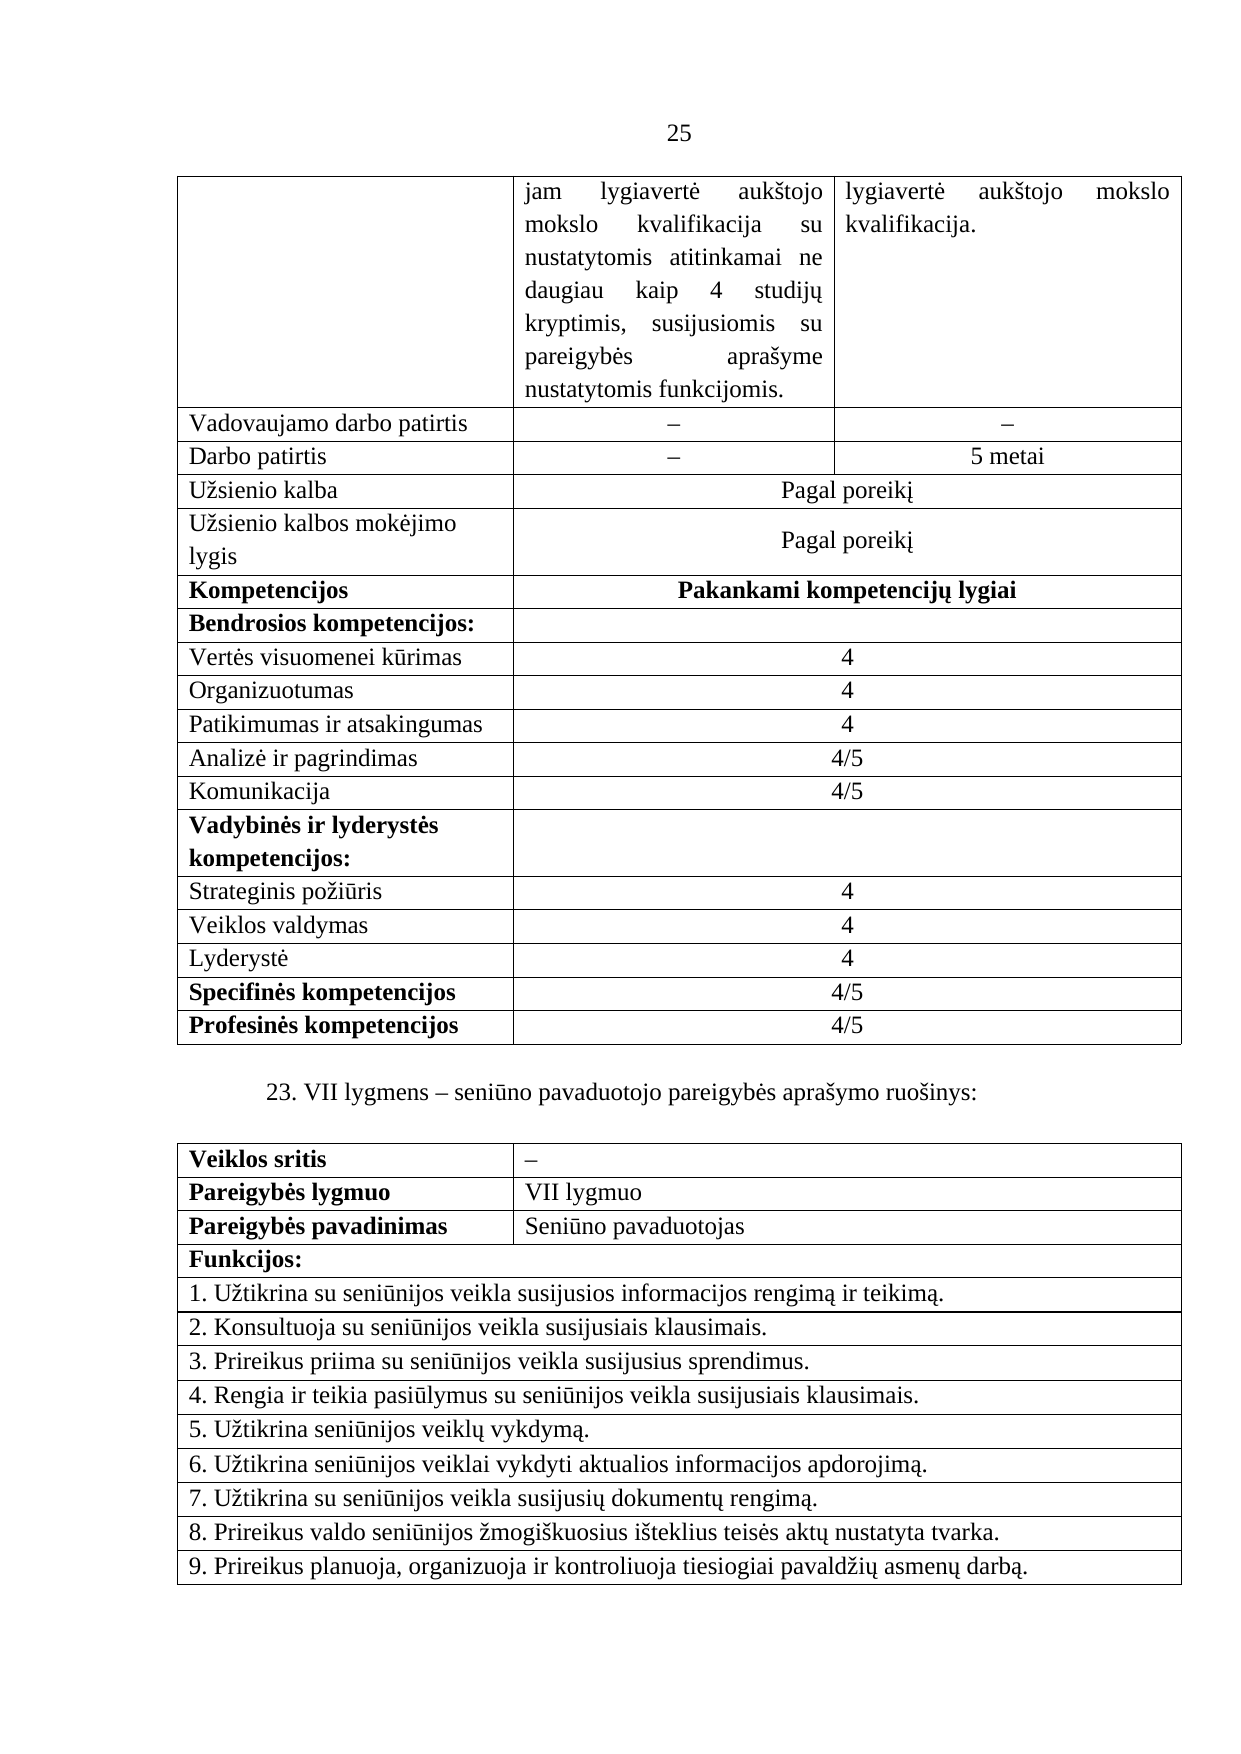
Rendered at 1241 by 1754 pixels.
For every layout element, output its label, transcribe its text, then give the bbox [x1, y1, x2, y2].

table_cell jam lygiavertė aukštojo mokslo kvalifikacija su nustatytomis atitinkamai ne daugiau kaip 4 studijų kryptimis, susijusiomis su pareigybės aprašyme nustatytomis funkcijomis. [514, 177, 834, 407]
table_cell 4/5 [514, 777, 1181, 809]
table_cell 4. Rengia ir teikia pasiūlymus su seniūnijos veikla susijusiais klausimais. [178, 1381, 1181, 1413]
table_header Veiklos sritis [178, 1144, 513, 1177]
table_cell 4/5 [514, 978, 1181, 1010]
table_cell Funkcijos: [178, 1245, 1181, 1277]
table_cell Profesinės kompetencijos [178, 1011, 513, 1043]
table_cell Lyderystė [178, 944, 513, 976]
table_cell Bendrosios kompetencijos: [178, 609, 513, 642]
table_cell Pakankami kompetencijų lygiai [514, 576, 1181, 608]
table_cell 4 [514, 910, 1181, 943]
table_cell Vadybinės ir lyderystės kompetencijos: [178, 810, 513, 876]
text 23. VII lygmens – seniūno pavaduotojo pareigybės aprašymo ruošinys: [177, 1077, 1181, 1106]
table_cell 4 [514, 877, 1181, 909]
table_cell 9. Prireikus planuoja, organizuoja ir kontroliuoja tiesiogiai pavaldžių asmenų darbą. [178, 1551, 1181, 1584]
table_cell Užsienio kalba [178, 475, 513, 508]
table_cell Pareigybės pavadinimas [178, 1211, 513, 1244]
table_cell lygiavertė aukštojo mokslo kvalifikacija. [835, 177, 1181, 407]
table_cell [514, 609, 1181, 642]
table_cell Vertės visuomenei kūrimas [178, 643, 513, 675]
table_cell 1. Užtikrina su seniūnijos veikla susijusios informacijos rengimą ir teikimą. [178, 1278, 1181, 1311]
table_cell – [835, 408, 1181, 441]
table_cell [514, 810, 1181, 876]
table_cell 4 [514, 676, 1181, 709]
table_cell 8. Prireikus valdo seniūnijos žmogiškuosius išteklius teisės aktų nustatyta tvarka. [178, 1517, 1181, 1550]
table_cell Vadovaujamo darbo patirtis [178, 408, 513, 441]
table_cell Kompetencijos [178, 576, 513, 608]
table_cell Specifinės kompetencijos [178, 978, 513, 1010]
table_cell Seniūno pavaduotojas [514, 1211, 1181, 1244]
table_cell Pagal poreikį [514, 509, 1181, 574]
table_cell Strateginis požiūris [178, 877, 513, 909]
table_cell Komunikacija [178, 777, 513, 809]
table_cell 5 metai [835, 442, 1181, 474]
table_cell 3. Prireikus priima su seniūnijos veikla susijusius sprendimus. [178, 1346, 1181, 1379]
table_cell 4 [514, 643, 1181, 675]
table_cell – [514, 442, 834, 474]
table_cell – [514, 408, 834, 441]
table_cell 4/5 [514, 1011, 1181, 1043]
table_cell VII lygmuo [514, 1178, 1181, 1210]
table_cell Darbo patirtis [178, 442, 513, 474]
table_cell 5. Užtikrina seniūnijos veiklų vykdymą. [178, 1415, 1181, 1448]
table_cell Užsienio kalbos mokėjimo lygis [178, 509, 513, 574]
table_cell 6. Užtikrina seniūnijos veiklai vykdyti aktualios informacijos apdorojimą. [178, 1449, 1181, 1482]
table_cell [178, 177, 513, 407]
table_cell Veiklos valdymas [178, 910, 513, 943]
table_cell Pareigybės lygmuo [178, 1178, 513, 1210]
table_cell 7. Užtikrina su seniūnijos veikla susijusių dokumentų rengimą. [178, 1483, 1181, 1516]
table_cell Analizė ir pagrindimas [178, 743, 513, 776]
table_cell Pagal poreikį [514, 475, 1181, 508]
table_cell 4/5 [514, 743, 1181, 776]
table_cell Organizuotumas [178, 676, 513, 709]
table_cell 2. Konsultuoja su seniūnijos veikla susijusiais klausimais. [178, 1313, 1181, 1345]
table_header – [514, 1144, 1181, 1177]
table_cell Patikimumas ir atsakingumas [178, 710, 513, 742]
table_cell 4 [514, 944, 1181, 976]
table_cell 4 [514, 710, 1181, 742]
